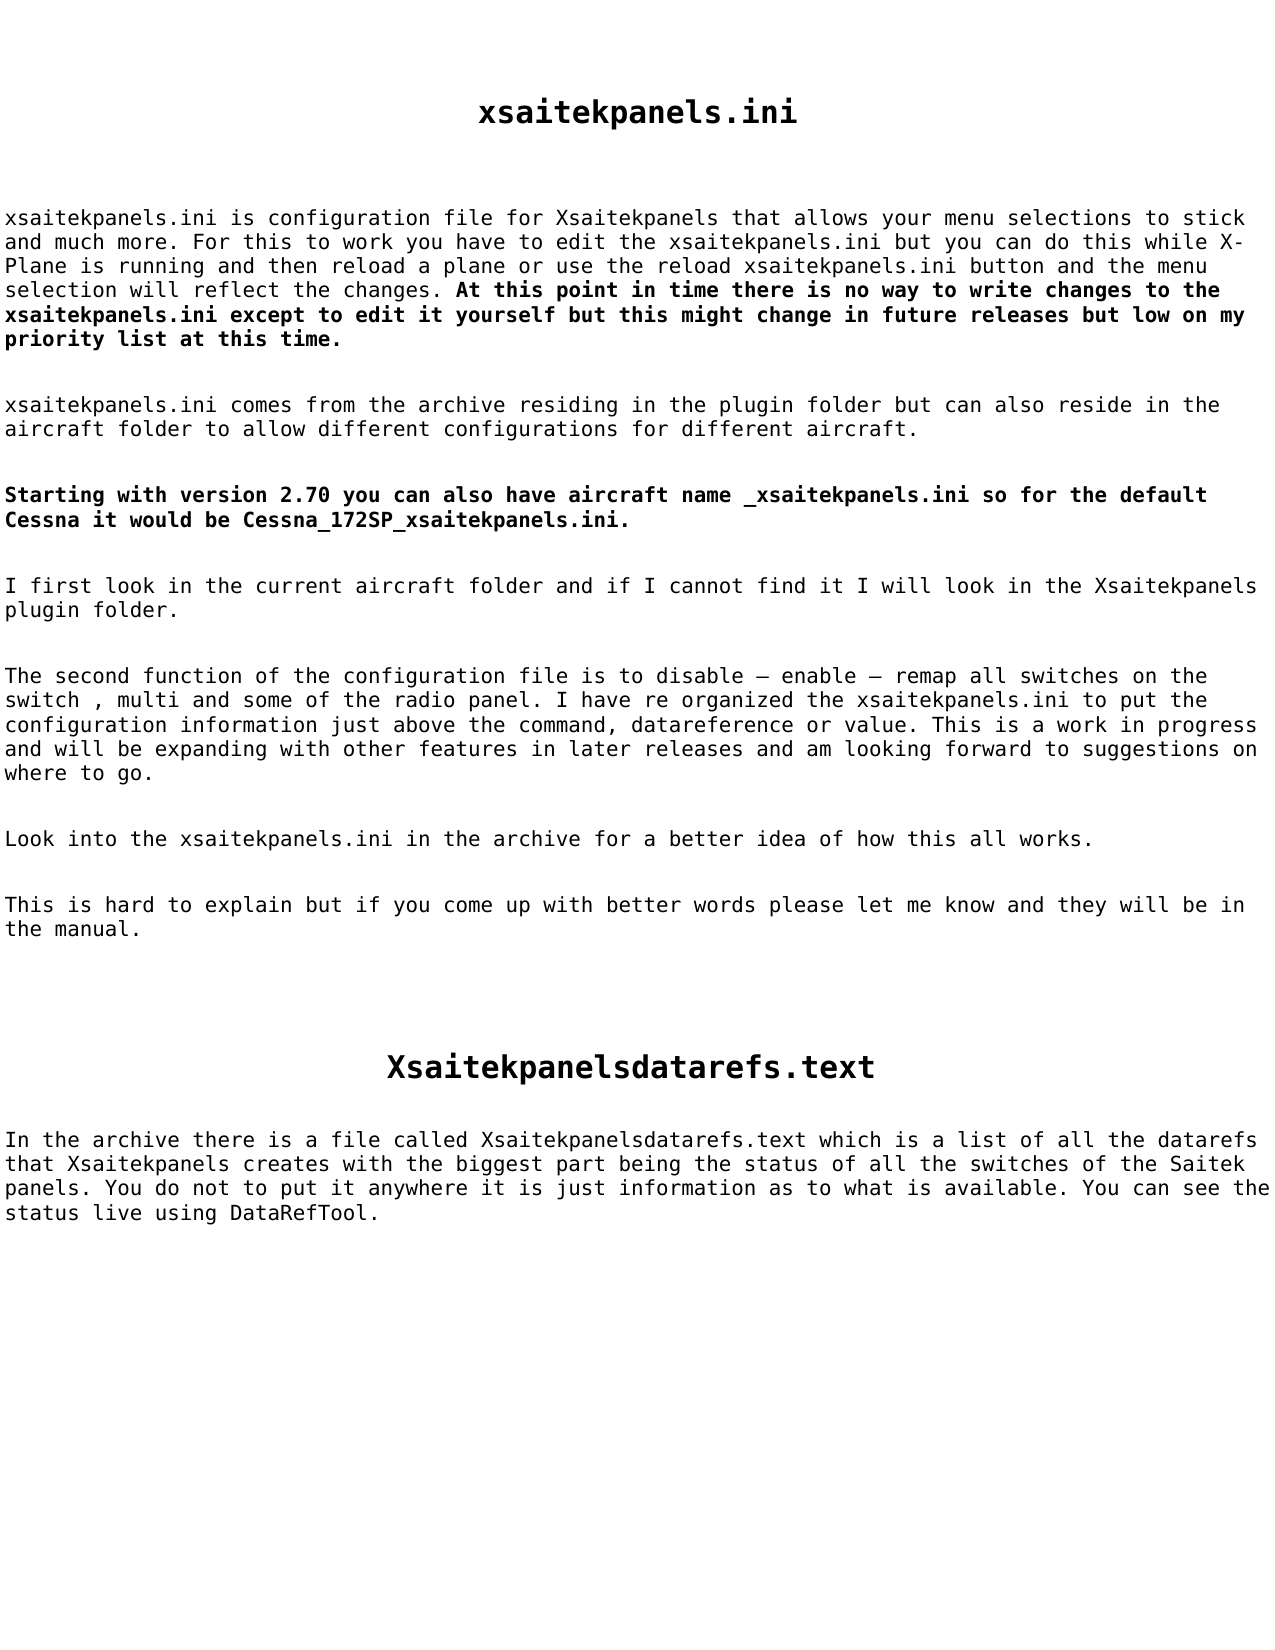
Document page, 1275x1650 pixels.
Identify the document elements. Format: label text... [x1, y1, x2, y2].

text I first look in the current aircraft folder and if I cannot find it I will look in the Xsaitekpanels plugin folder. [0, 569, 1275, 627]
text In the archive there is a file called Xsaitekpanelsdatarefs.text which is a list of all the datarefs that Xsaitekpanels creates with the biggest part being the status of all the switches of the Saitek panels. You do not to put it anywhere it is just information as to what is available. You can see the status live using DataRefTool. [0, 1123, 1275, 1229]
text Look into the xsaitekpanels.ini in the archive for a better idea of how this all works. [0, 823, 1275, 856]
text This is hard to explain but if you come up with better words please let me know and they will be in the manual. [0, 889, 1275, 946]
text xsaitekpanels.ini comes from the archive residing in the plugin folder but can also reside in the aircraft folder to allow different configurations for different aircraft. [0, 389, 1275, 446]
text xsaitekpanels.ini [0, 90, 1275, 135]
text xsaitekpanels.ini is configuration file for Xsaitekpanels that allows your menu selections to stick and much more. For this to work you have to edit the xsaitekpanels.ini but you can do this while X-Plane is running and then reload a plane or use the reload xsaitekpanels.ini button and the menu selection will reflect the changes. At this point in time there is no way to write changes to the xsaitekpanels.ini except to edit it yourself but this might change in future releases but low on my priority list at this time. [0, 201, 1275, 356]
text Starting with version 2.70 you can also have aircraft name _xsaitekpanels.ini so for the default Cessna it would be Cessna_172SP_xsaitekpanels.ini. [0, 479, 1275, 536]
text Xsaitekpanelsdatarefs.text [0, 1045, 1275, 1090]
text The second function of the configuration file is to disable – enable – remap all switches on the switch , multi and some of the radio panel. I have re organized the xsaitekpanels.ini to put the configuration information just above the command, datareference or value. This is a work in progress and will be expanding with other features in later releases and am looking forward to suggestions on where to go. [0, 660, 1275, 790]
